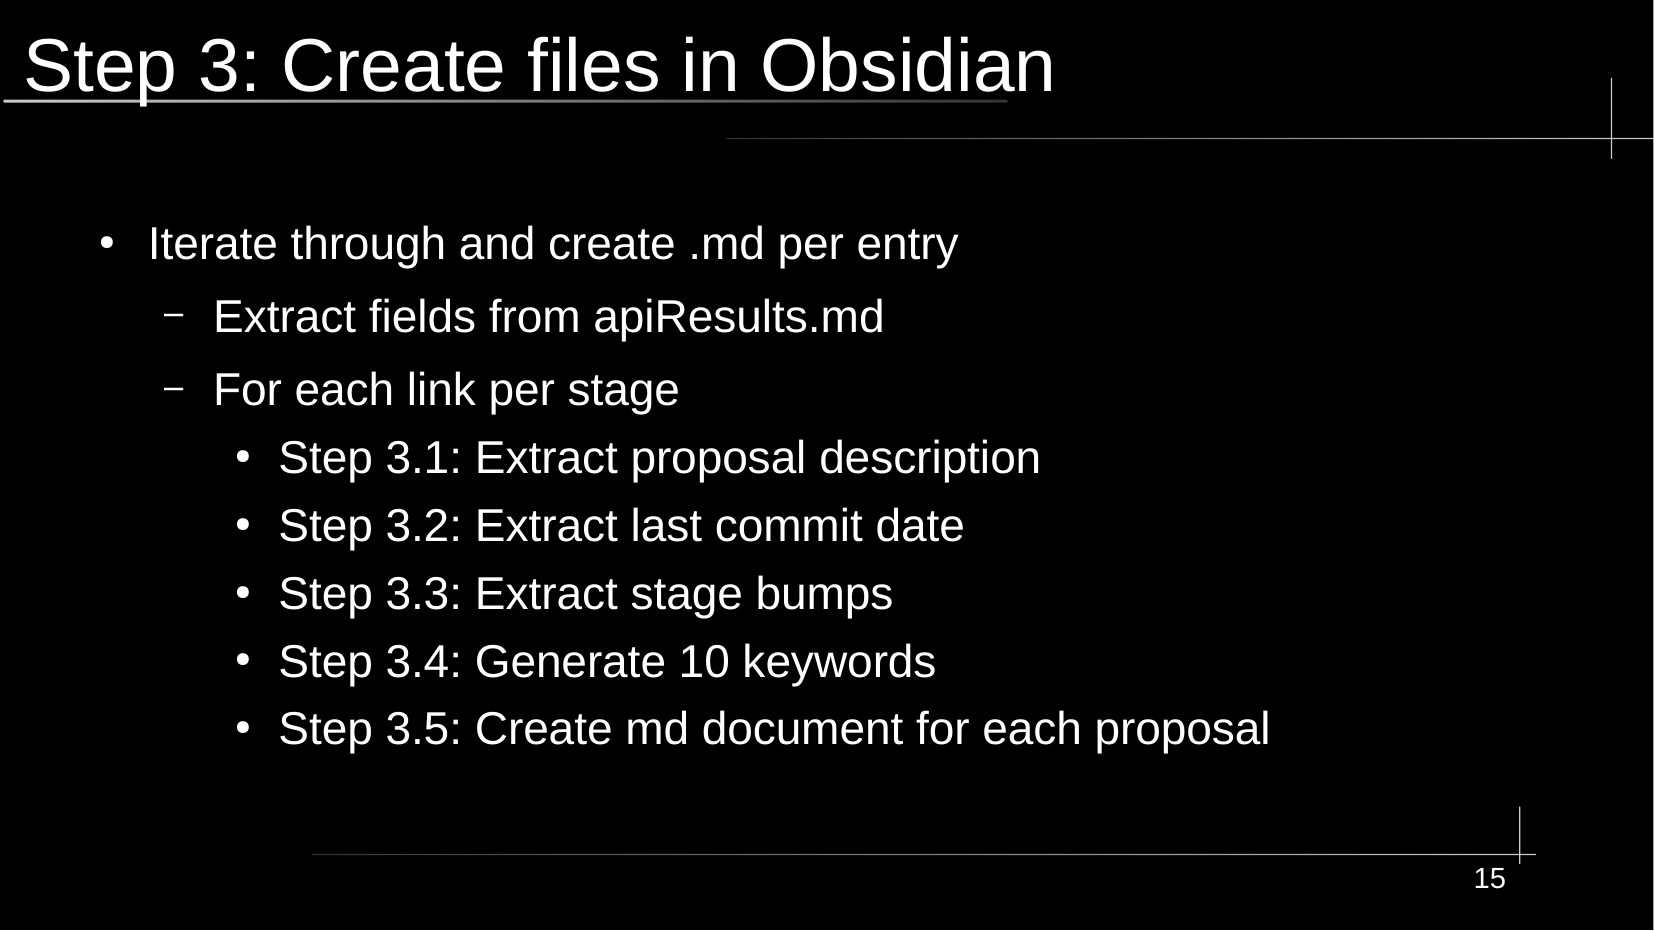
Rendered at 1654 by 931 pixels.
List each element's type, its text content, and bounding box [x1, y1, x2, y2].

title Step 3: Create files in Obsidian [23, 11, 1589, 119]
list Iterate through and create .md per entry Extract fields from apiResults.md For each link per stage Step 3.1: Extract proposal description Step 3.2: Extract last commit date Step 3.3: Extract stage bumps Step 3.4: Generate 10 keywords Step 3.5: Create md document for each proposal [82, 217, 1571, 758]
